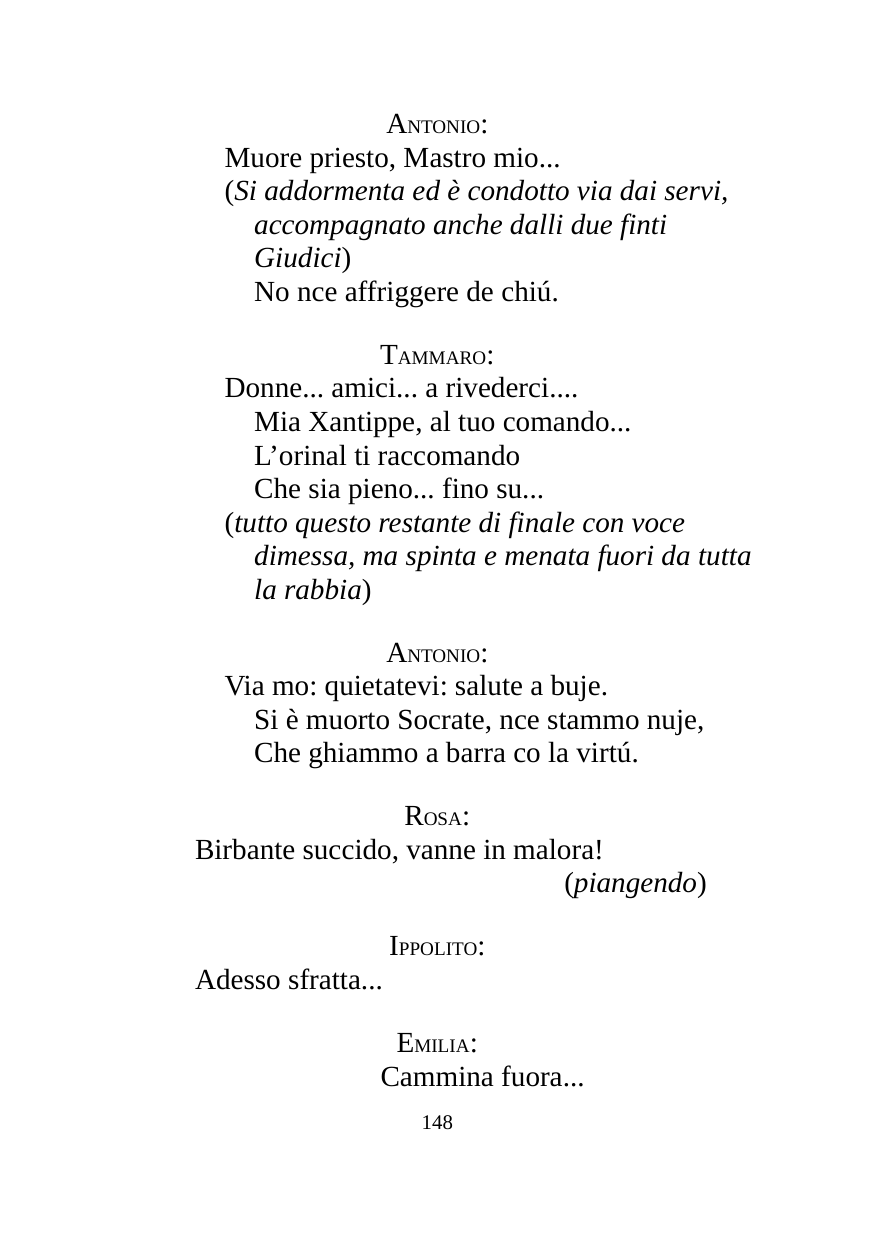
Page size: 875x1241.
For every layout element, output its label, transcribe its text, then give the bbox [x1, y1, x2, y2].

text Ippolito: [106, 928, 768, 962]
text (tutto questo restante di finale con voce dimessa, ma spinta e menata fuori da tutta la rabbia) [224, 505, 768, 605]
text Cammina fuora... [106, 1059, 768, 1092]
text Birbante succido, vanne in malora! [195, 832, 768, 866]
text (Si addormenta ed è condotto via dai servi, accompagnato anche dalli due finti Giudici) [224, 173, 768, 274]
text (piangendo) [564, 866, 768, 899]
text Emilia: [106, 1025, 768, 1059]
text Adesso sfratta... [195, 962, 768, 996]
text Donne... amici... a rivederci.... Mia Xantippe, al tuo comando... L’orinal ti raccomando Che sia pieno... fino su... [224, 371, 768, 505]
text Muore priesto, Mastro mio... [224, 140, 768, 173]
text Via mo: quietatevi: salute a buje. Si è muorto Socrate, nce stammo nuje, Che ghiammo a barra co la virtú. [224, 668, 768, 769]
text Rosa: [106, 798, 768, 832]
text Antonio: [106, 106, 768, 140]
text Antonio: [106, 635, 768, 668]
text No nce affriggere de chiú. [254, 274, 768, 307]
text Tammaro: [106, 337, 768, 371]
